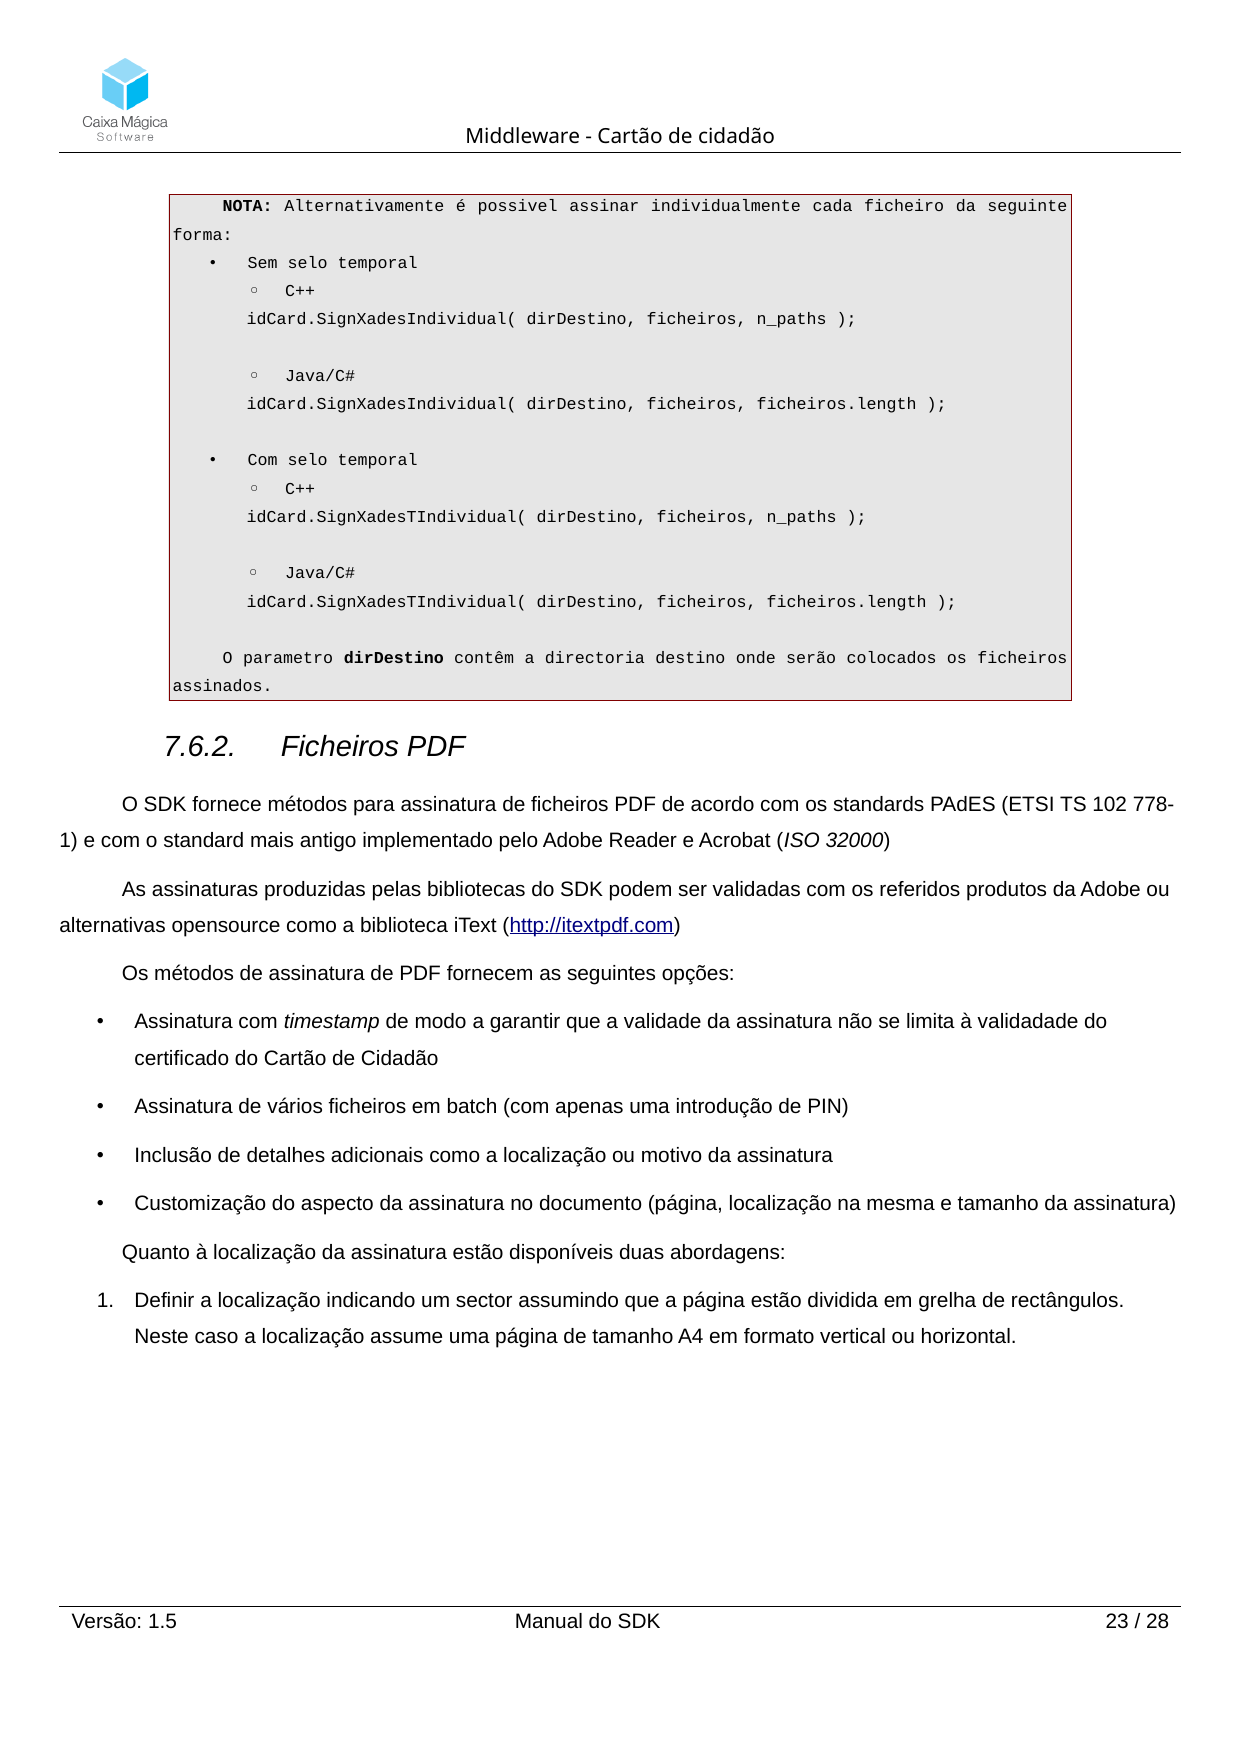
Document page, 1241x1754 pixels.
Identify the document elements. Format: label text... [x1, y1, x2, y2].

list Inclusão de detalhes adicionais como a localização ou motivo da assinatura [97, 1142, 1181, 1166]
text Quanto à localização da assinatura estão disponíveis duas abordagens: [59, 1239, 1181, 1263]
text idCard.SignXadesTIndividual( dirDestino, ficheiros, ficheiros.length ); [246, 593, 1068, 612]
picture [81, 55, 170, 144]
text idCard.SignXadesIndividual( dirDestino, ficheiros, n_paths ); [246, 311, 1068, 330]
text idCard.SignXadesTIndividual( dirDestino, ficheiros, n_paths ); [246, 508, 1068, 527]
text O parametro dirDestino contêm a directoria destino onde serão colocados os ficheiros assinados. [172, 649, 1068, 697]
text NOTA: Alternativamente é possivel assinar individualmente cada ficheiro da seguinte forma: [172, 198, 1068, 245]
text As assinaturas produzidas pelas bibliotecas do SDK podem ser validadas com os referidos produtos da Adobe ou alternativas opensource como a biblioteca iText (http://itextpdf.com) [59, 877, 1181, 936]
list Assinatura de vários ficheiros em batch (com apenas uma introdução de PIN) [97, 1094, 1181, 1118]
list Com selo temporal [210, 452, 1068, 471]
list Java/C# [246, 565, 1068, 584]
list Definir a localização indicando um sector assumindo que a página estão dividida em grelha de rectângulos. Neste caso a localização assume uma página de tamanho A4 em formato vertical ou horizontal. [97, 1288, 1181, 1348]
list Customização do aspecto da assinatura no documento (página, localização na mesma e tamanho da assinatura) [97, 1191, 1181, 1215]
text idCard.SignXadesIndividual( dirDestino, ficheiros, ficheiros.length ); [246, 396, 1068, 414]
text O SDK fornece métodos para assinatura de ficheiros PDF de acordo com os standards PAdES (ETSI TS 102 778-1) e com o standard mais antigo implementado pelo Adobe Reader e Acrobat (ISO 32000) [59, 792, 1181, 852]
list C++ [247, 480, 1068, 499]
list Sem selo temporal [210, 254, 1068, 273]
subtitle Ficheiros PDF [104, 182, 1181, 763]
list Java/C# [247, 367, 1068, 386]
list Assinatura com timestamp de modo a garantir que a validade da assinatura não se limita à validadade do certificado do Cartão de Cidadão [97, 1009, 1181, 1069]
list C++ [247, 283, 1068, 301]
text Os métodos de assinatura de PDF fornecem as seguintes opções: [59, 961, 1181, 985]
